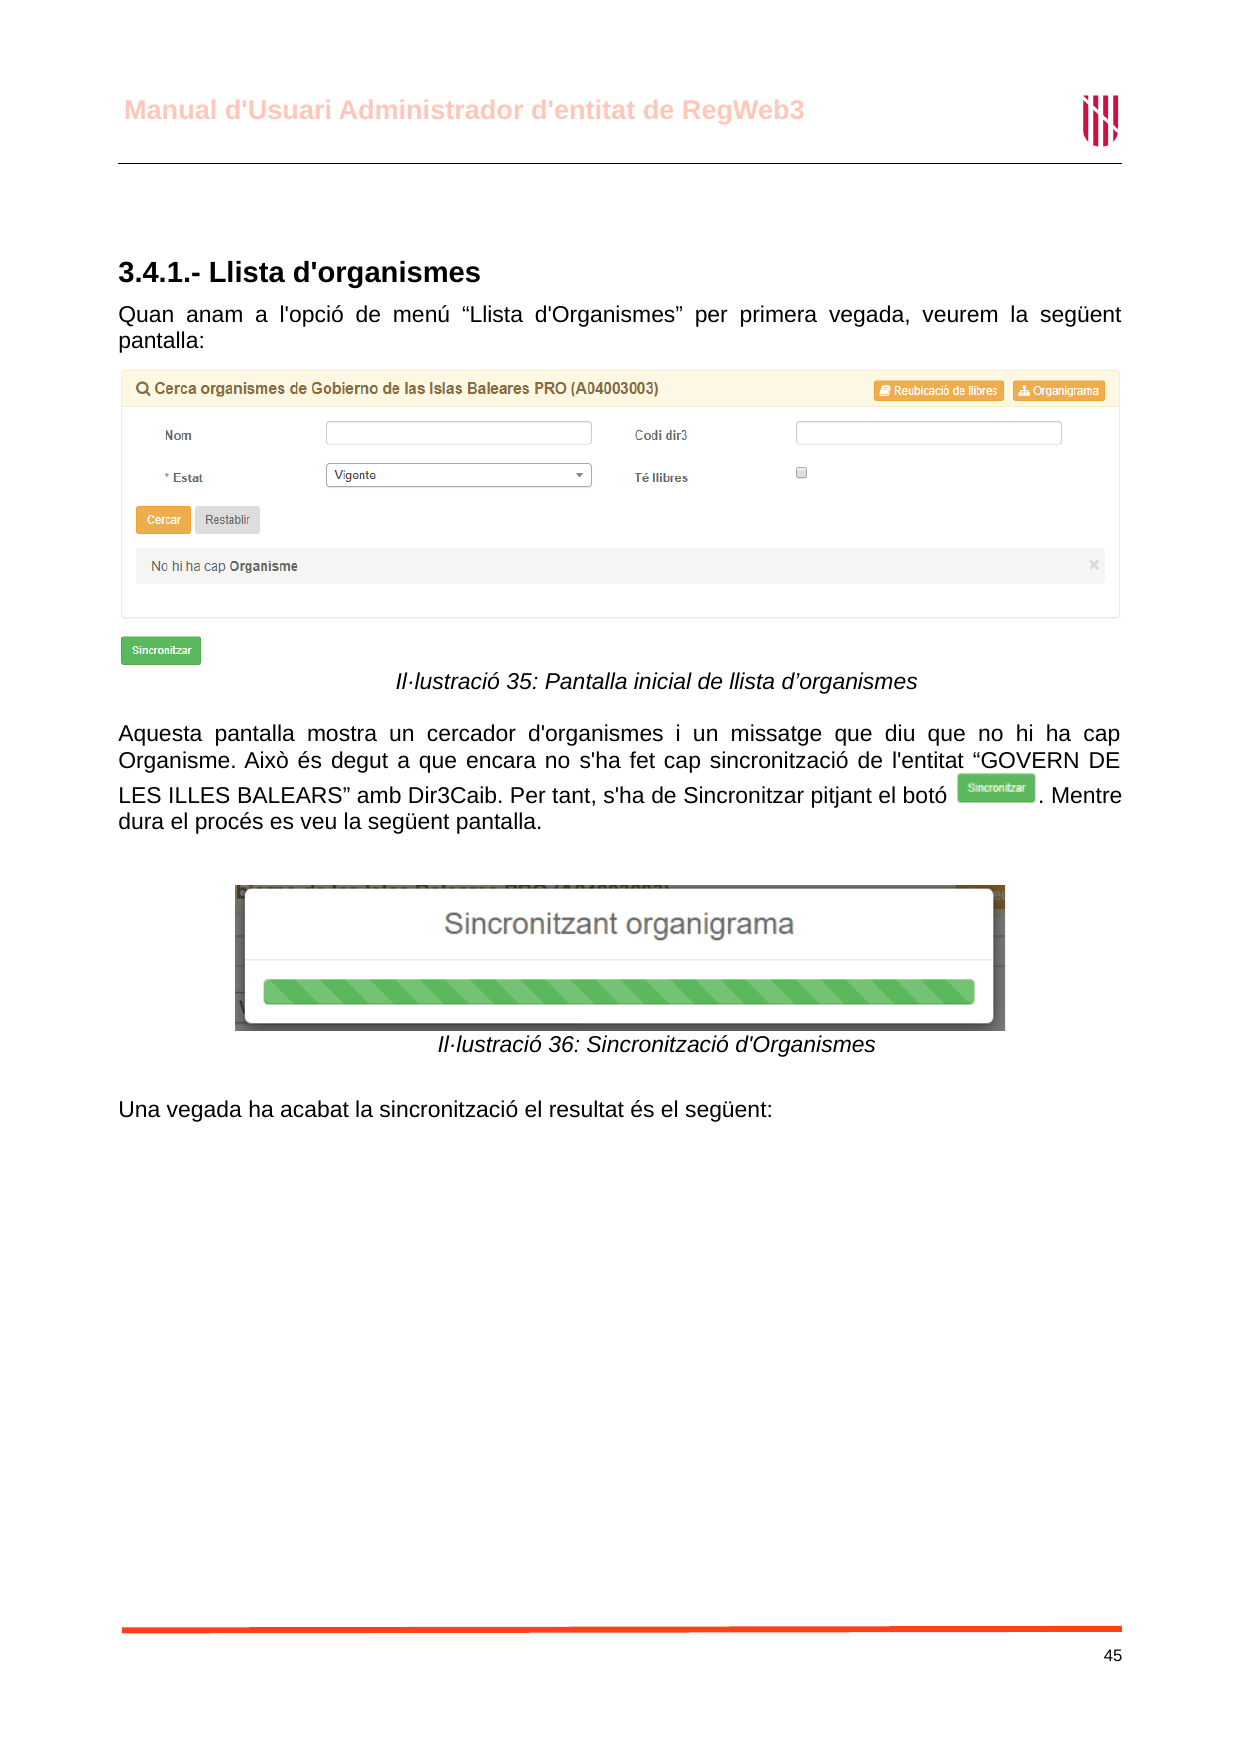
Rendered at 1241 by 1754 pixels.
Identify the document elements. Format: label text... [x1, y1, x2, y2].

picture [118, 365, 1123, 668]
picture [235, 885, 1006, 1031]
picture [955, 773, 1038, 804]
list Il·lustració 36: Sincronització d'Organismes [156, 1031, 1122, 1057]
list Il·lustració 35: Pantalla inicial de llista d’organismes [156, 668, 1122, 694]
picture [1080, 93, 1121, 148]
text Una vegada ha acabat la sincronització el resultat és el següent: [118, 1096, 1122, 1123]
subtitle Llista d'organismes [118, 254, 1122, 288]
text Aquesta pantalla mostra un cercador d'organismes i un missatge que diu que no hi ha cap Organisme. Això és degut a que encara no s'ha fet cap sincronització de l'entitat “GOVERN DE LES ILLES BALEARS” amb Dir3Caib. Per tant, s'ha de Sincronitzar pitjant el botó . Mentre dura el procés es veu la següent pantalla. [118, 720, 1122, 834]
text Quan anam a l'opció de menú “Llista d'Organismes” per primera vegada, veurem la següent pantalla: [118, 301, 1122, 353]
